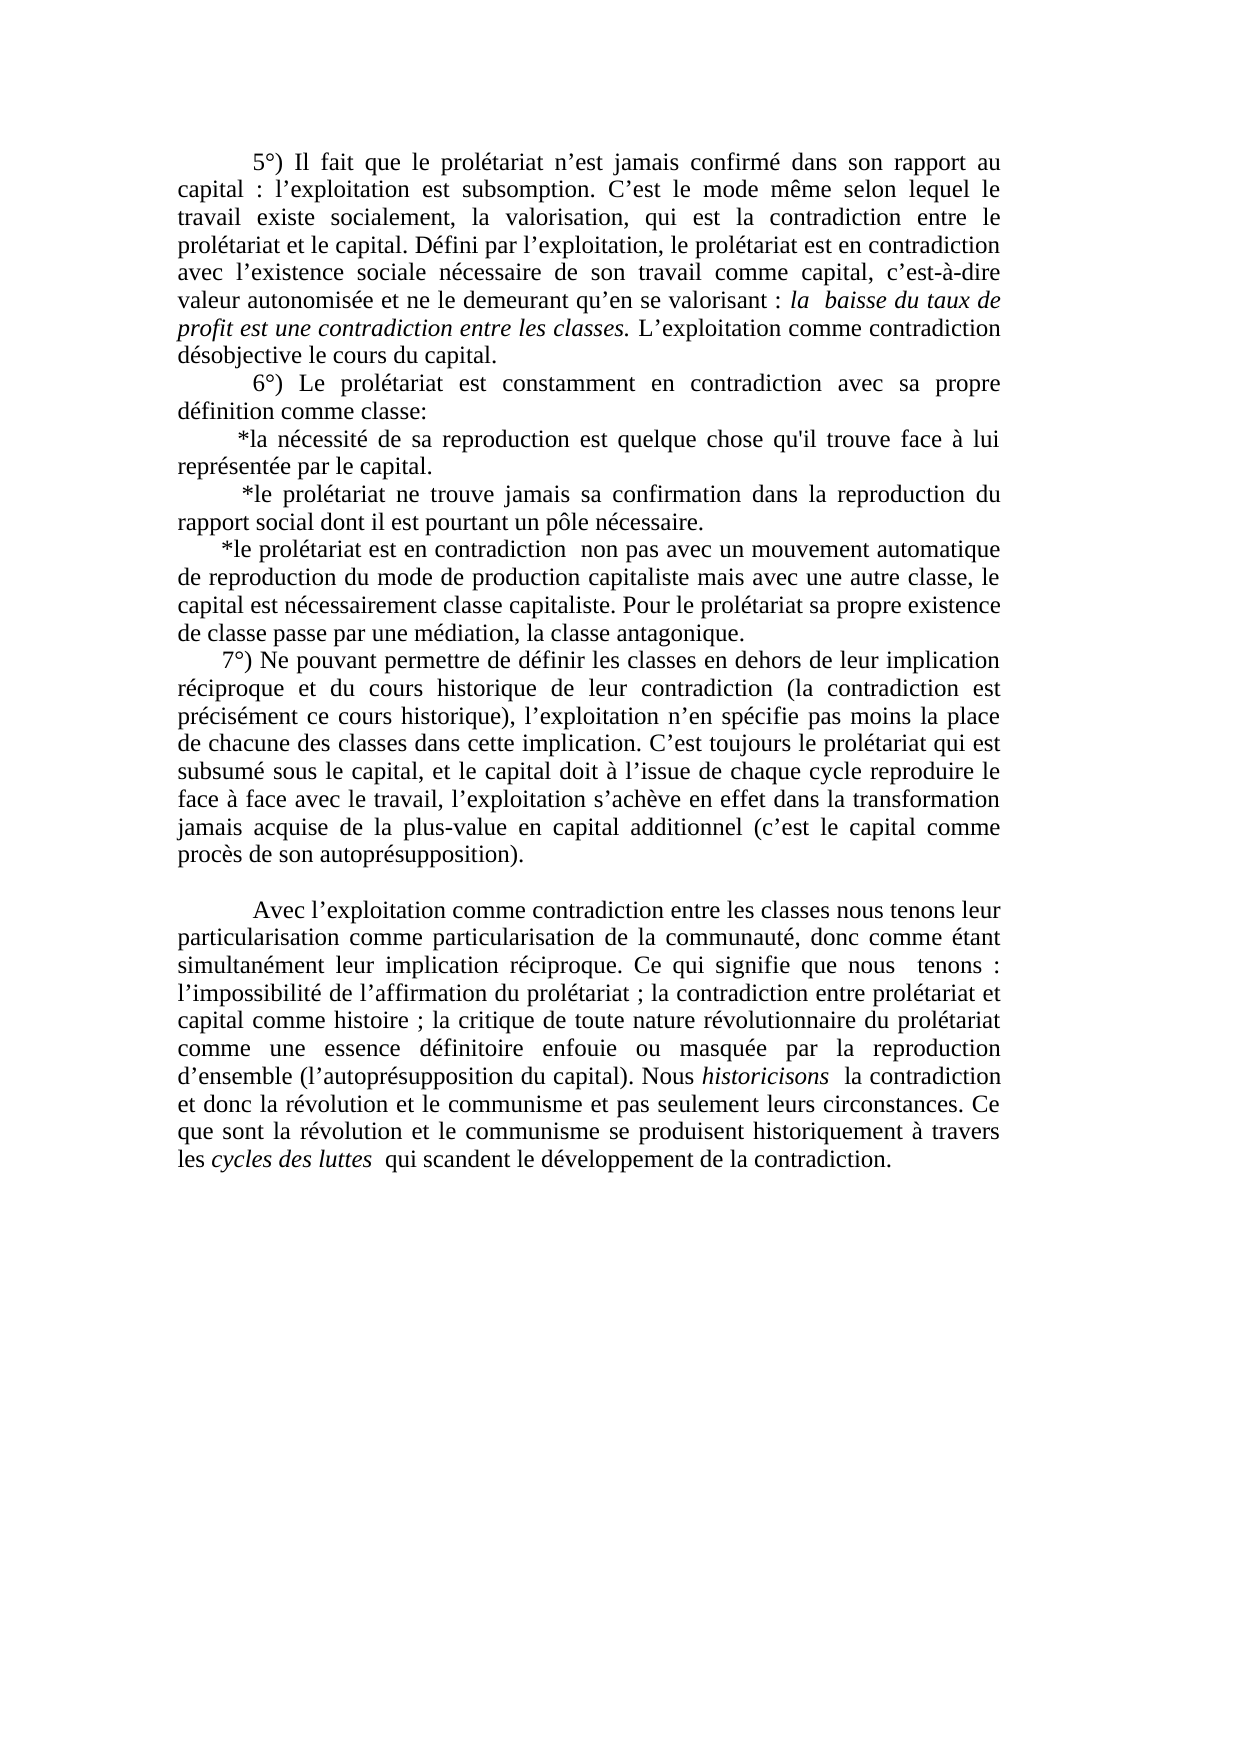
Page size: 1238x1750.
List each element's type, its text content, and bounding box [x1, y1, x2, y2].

text 5°) Il fait que le prolétariat n’est jamais confirmé dans son rapport au capital : l’exploitation est subsomption. C’est le mode même selon lequel le travail existe socialement, la valorisation, qui est la contradiction entre le prolétariat et le capital. Défini par l’exploitation, le prolétariat est en contradiction avec l’existence sociale nécessaire de son travail comme capital, c’est-à-dire valeur autonomisée et ne le demeurant qu’en se valorisant : la baisse du taux de profit est une contradiction entre les classes. L’exploitation comme contradiction désobjective le cours du capital. [177, 148, 1001, 369]
text *la nécessité de sa reproduction est quelque chose qu'il trouve face à lui représentée par le capital. [177, 425, 1001, 480]
text Avec l’exploitation comme contradiction entre les classes nous tenons leur particularisation comme particularisation de la communauté, donc comme étant simultanément leur implication réciproque. Ce qui signifie que nous tenons : l’impossibilité de l’affirmation du prolétariat ; la contradiction entre prolétariat et capital comme histoire ; la critique de toute nature révolutionnaire du prolétariat comme une essence définitoire enfouie ou masquée par la reproduction d’ensemble (l’autoprésupposition du capital). Nous historicisons la contradiction et donc la révolution et le communisme et pas seulement leurs circonstances. Ce que sont la révolution et le communisme se produisent historiquement à travers les cycles des luttes qui scandent le développement de la contradiction. [177, 896, 1001, 1173]
text *le prolétariat ne trouve jamais sa confirmation dans la reproduction du rapport social dont il est pourtant un pôle nécessaire. [177, 480, 1001, 536]
text 6°) Le prolétariat est constamment en contradiction avec sa propre définition comme classe: [177, 369, 1001, 425]
text 7°) Ne pouvant permettre de définir les classes en dehors de leur implication réciproque et du cours historique de leur contradiction (la contradiction est précisément ce cours historique), l’exploitation n’en spécifie pas moins la place de chacune des classes dans cette implication. C’est toujours le prolétariat qui est subsumé sous le capital, et le capital doit à l’issue de chaque cycle reproduire le face à face avec le travail, l’exploitation s’achève en effet dans la transformation jamais acquise de la plus-value en capital additionnel (c’est le capital comme procès de son autoprésupposition). [177, 646, 1001, 868]
text *le prolétariat est en contradiction non pas avec un mouvement automatique de reproduction du mode de production capitaliste mais avec une autre classe, le capital est nécessairement classe capitaliste. Pour le prolétariat sa propre existence de classe passe par une médiation, la classe antagonique. [177, 536, 1001, 646]
